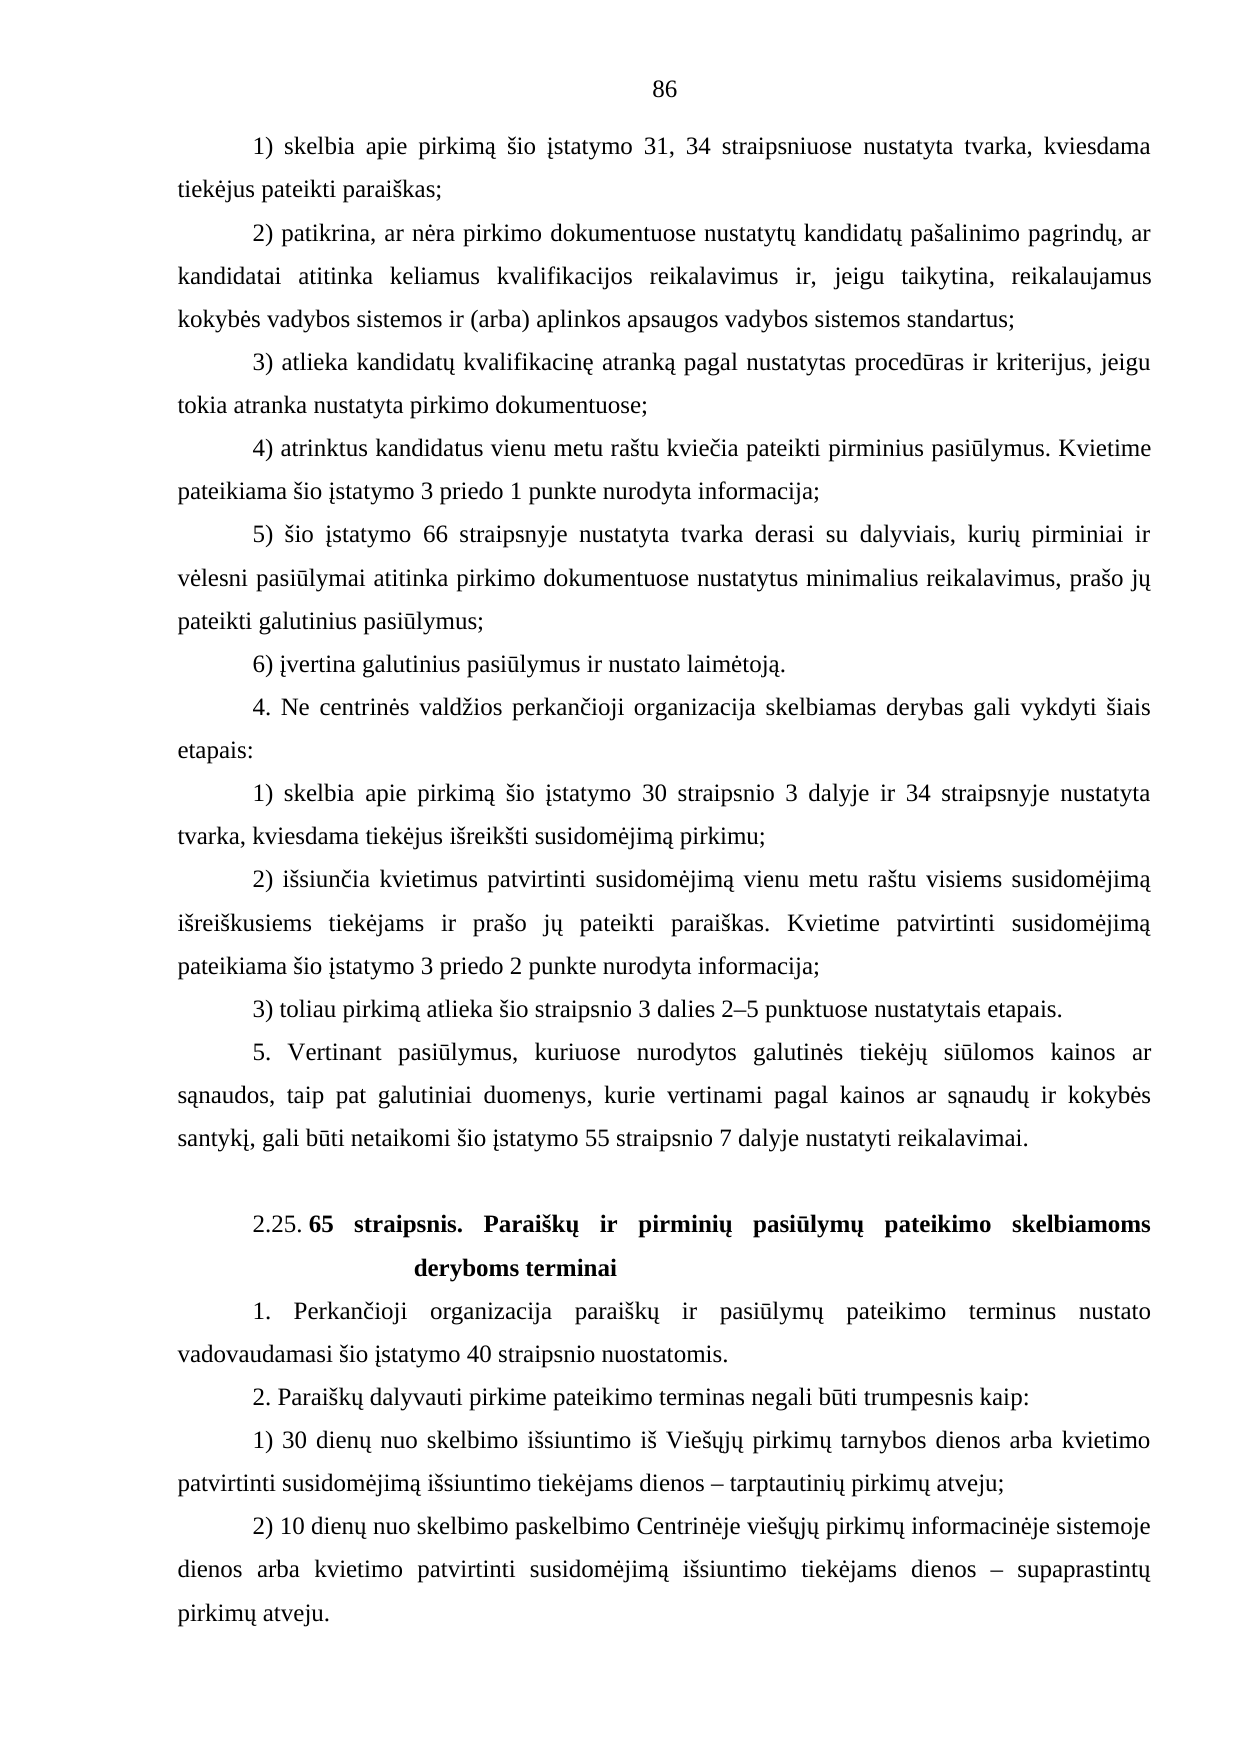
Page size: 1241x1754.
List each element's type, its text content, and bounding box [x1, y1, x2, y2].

text 4) atrinktus kandidatus vienu metu raštu kviečia pateikti pirminius pasiūlymus. Kvietime pateikiama šio įstatymo 3 priedo 1 punkte nurodyta informacija; [177, 433, 1152, 505]
text 2. Paraiškų dalyvauti pirkime pateikimo terminas negali būti trumpesnis kaip: [177, 1382, 1152, 1411]
text 5) šio įstatymo 66 straipsnyje nustatyta tvarka derasi su dalyviais, kurių pirminiai ir vėlesni pasiūlymai atitinka pirkimo dokumentuose nustatytus minimalius reikalavimus, prašo jų pateikti galutinius pasiūlymus; [177, 519, 1152, 634]
text 1) 30 dienų nuo skelbimo išsiuntimo iš Viešųjų pirkimų tarnybos dienos arba kvietimo patvirtinti susidomėjimą išsiuntimo tiekėjams dienos – tarptautinių pirkimų atveju; [177, 1425, 1152, 1497]
subtitle 65 straipsnis. Paraiškų ir pirminių pasiūlymų pateikimo skelbiamoms deryboms terminai [252, 1209, 1152, 1281]
text 2) 10 dienų nuo skelbimo paskelbimo Centrinėje viešųjų pirkimų informacinėje sistemoje dienos arba kvietimo patvirtinti susidomėjimą išsiuntimo tiekėjams dienos – supaprastintų pirkimų atveju. [177, 1511, 1152, 1626]
text 3) atlieka kandidatų kvalifikacinę atranką pagal nustatytas procedūras ir kriterijus, jeigu tokia atranka nustatyta pirkimo dokumentuose; [177, 347, 1152, 419]
text 4. Ne centrinės valdžios perkančioji organizacija skelbiamas derybas gali vykdyti šiais etapais: [177, 692, 1152, 764]
text 3) toliau pirkimą atlieka šio straipsnio 3 dalies 2–5 punktuose nustatytais etapais. [177, 994, 1152, 1023]
text 2) išsiunčia kvietimus patvirtinti susidomėjimą vienu metu raštu visiems susidomėjimą išreiškusiems tiekėjams ir prašo jų pateikti paraiškas. Kvietime patvirtinti susidomėjimą pateikiama šio įstatymo 3 priedo 2 punkte nurodyta informacija; [177, 864, 1152, 979]
text 2) patikrina, ar nėra pirkimo dokumentuose nustatytų kandidatų pašalinimo pagrindų, ar kandidatai atitinka keliamus kvalifikacijos reikalavimus ir, jeigu taikytina, reikalaujamus kokybės vadybos sistemos ir (arba) aplinkos apsaugos vadybos sistemos standartus; [177, 218, 1152, 333]
text 1) skelbia apie pirkimą šio įstatymo 30 straipsnio 3 dalyje ir 34 straipsnyje nustatyta tvarka, kviesdama tiekėjus išreikšti susidomėjimą pirkimu; [177, 778, 1152, 850]
text 6) įvertina galutinius pasiūlymus ir nustato laimėtoją. [177, 649, 1152, 678]
text 5. Vertinant pasiūlymus, kuriuose nurodytos galutinės tiekėjų siūlomos kainos ar sąnaudos, taip pat galutiniai duomenys, kurie vertinami pagal kainos ar sąnaudų ir kokybės santykį, gali būti netaikomi šio įstatymo 55 straipsnio 7 dalyje nustatyti reikalavimai. [177, 1037, 1152, 1152]
text 1) skelbia apie pirkimą šio įstatymo 31, 34 straipsniuose nustatyta tvarka, kviesdama tiekėjus pateikti paraiškas; [177, 131, 1152, 203]
text 1. Perkančioji organizacija paraiškų ir pasiūlymų pateikimo terminus nustato vadovaudamasi šio įstatymo 40 straipsnio nuostatomis. [177, 1296, 1152, 1368]
